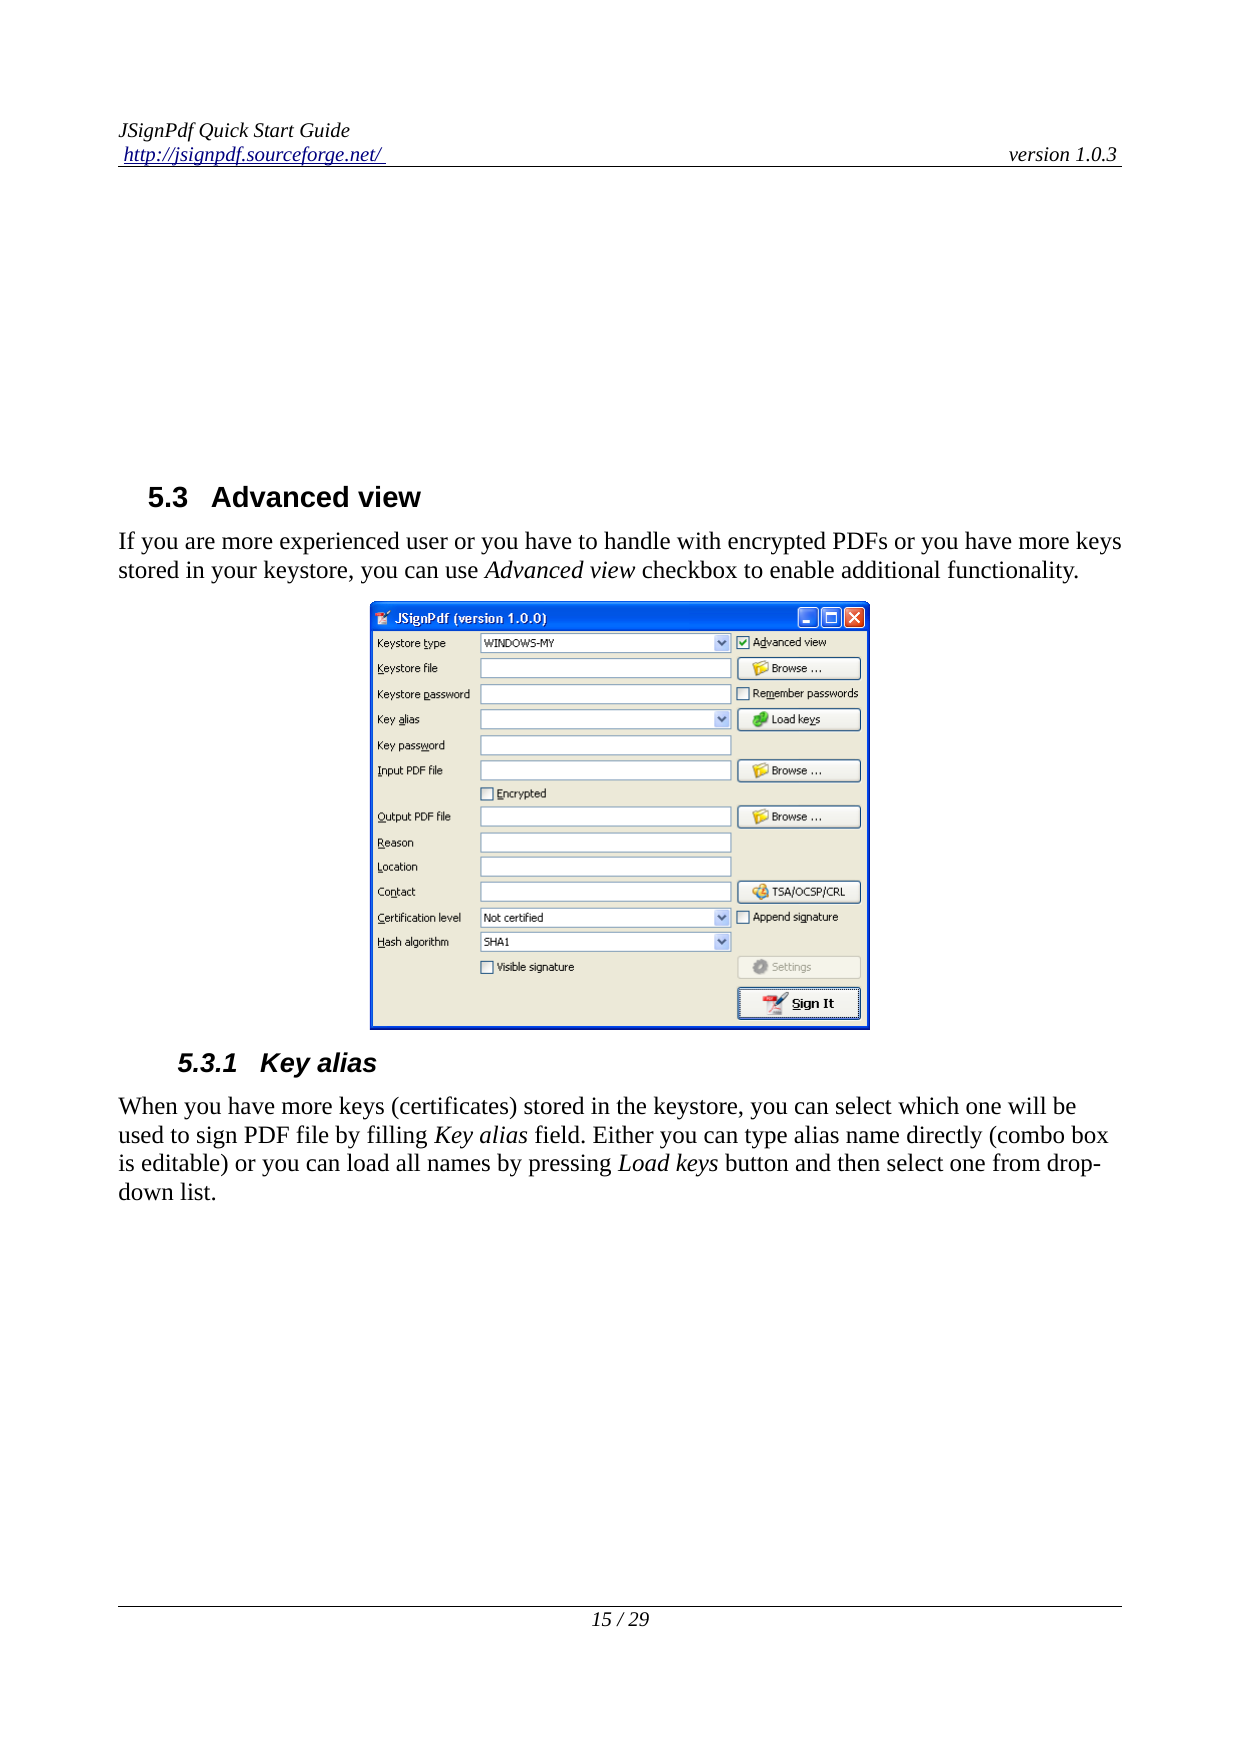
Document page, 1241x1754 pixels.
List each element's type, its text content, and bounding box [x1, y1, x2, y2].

subtitle Key alias [177, 1030, 1122, 1078]
picture [369, 601, 870, 1030]
subtitle Advanced view [148, 197, 1116, 514]
text If you are more experienced user or you have to handle with encrypted PDFs or you have more keys stored in your keystore, you can use Advanced view checkbox to enable additional functionality. [118, 526, 1122, 584]
text When you have more keys (certificates) stored in the keystore, you can select which one will be used to sign PDF file by filling Key alias field. Either you can type alias name directly (combo box is editable) or you can load all names by pressing Load keys button and then select one from drop-down list. [118, 1091, 1122, 1206]
